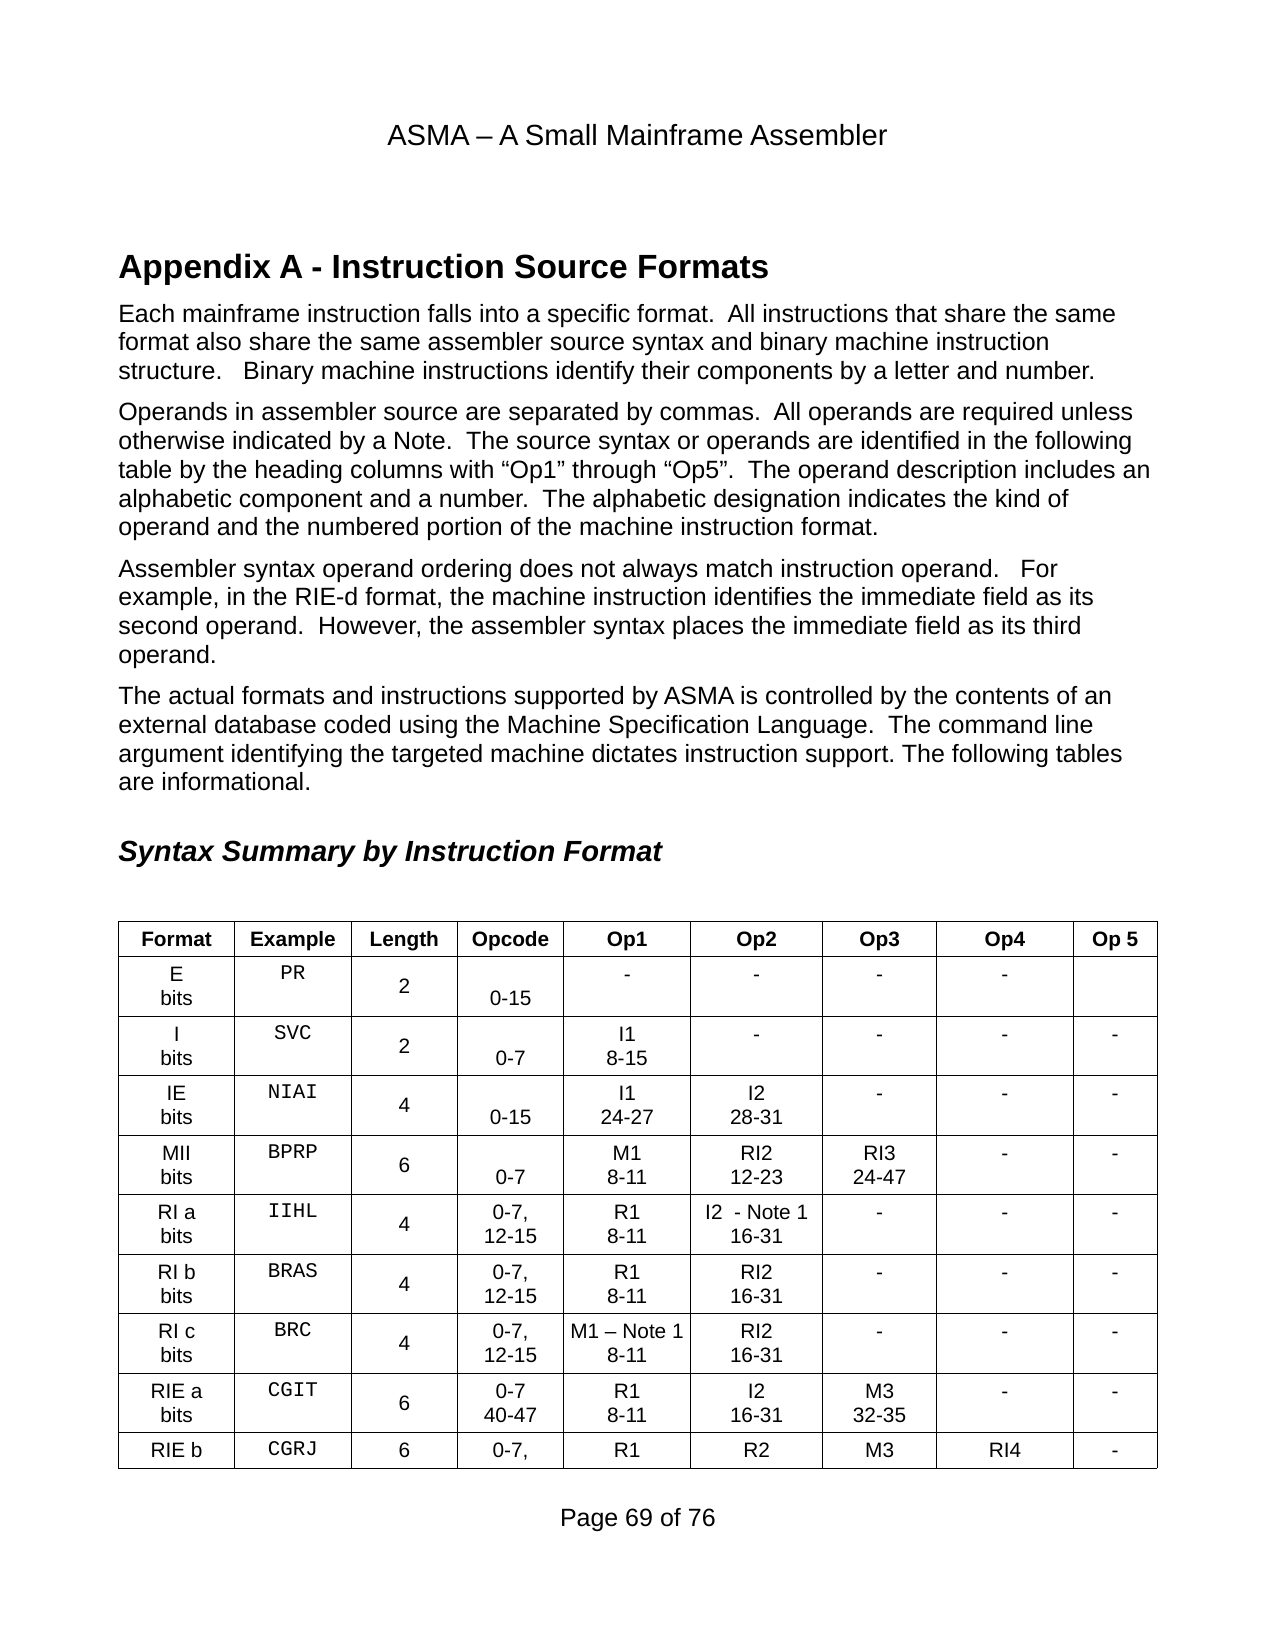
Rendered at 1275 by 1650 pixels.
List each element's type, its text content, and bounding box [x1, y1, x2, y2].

table_cell I2 28-31 [691, 1076, 822, 1135]
table_cell - [937, 1195, 1073, 1254]
table_cell 0-15 [458, 1076, 563, 1135]
table_cell I bits [119, 1017, 234, 1075]
table_cell R1 8-11 [564, 1195, 690, 1254]
subtitle Appendix A - Instruction Source Formats [118, 247, 1157, 286]
table_cell - [937, 1255, 1073, 1313]
table_cell 0-7, 12-15 [458, 1314, 563, 1373]
table_cell R2 [691, 1433, 822, 1468]
table_cell - [1074, 1017, 1157, 1075]
table_header Op2 [691, 922, 822, 956]
table_cell I1 8-15 [564, 1017, 690, 1075]
table_header Op4 [937, 922, 1073, 956]
table_cell E bits [119, 957, 234, 1016]
table_cell 0-7 [458, 1017, 563, 1075]
table_cell RIE a bits [119, 1374, 234, 1432]
table_cell BRC [235, 1314, 351, 1373]
table_cell M1 – Note 1 8-11 [564, 1314, 690, 1373]
table_cell M3 [823, 1433, 936, 1468]
table_cell 4 [352, 1076, 457, 1135]
table_cell 0-7, 12-15 [458, 1195, 563, 1254]
table_cell 0-7 [458, 1136, 563, 1194]
table_header Format [119, 922, 234, 956]
table_cell - [691, 957, 822, 1016]
text Operands in assembler source are separated by commas. All operands are required unless otherwise indicated by a Note. The source syntax or operands are identified in the following table by the heading columns with “Op1” through “Op5”. The operand description includes an alphabetic component and a number. The alphabetic designation indicates the kind of operand and the numbered portion of the machine instruction format. [118, 397, 1157, 541]
table_cell - [823, 1076, 936, 1135]
table_cell - [1074, 1255, 1157, 1313]
table_cell NIAI [235, 1076, 351, 1135]
table_cell RI c bits [119, 1314, 234, 1373]
text Each mainframe instruction falls into a specific format. All instructions that share the same format also share the same assembler source syntax and binary machine instruction structure. Binary machine instructions identify their components by a letter and number. [118, 298, 1157, 385]
table_header Op 5 [1074, 922, 1157, 956]
table_cell M3 32-35 [823, 1374, 936, 1432]
table_cell R1 8-11 [564, 1255, 690, 1313]
table_cell - [1074, 1076, 1157, 1135]
table_cell - [823, 1314, 936, 1373]
table_cell - [937, 957, 1073, 1016]
table_cell RI4 [937, 1433, 1073, 1468]
table_cell - [937, 1017, 1073, 1075]
table_cell SVC [235, 1017, 351, 1075]
table_cell 2 [352, 1017, 457, 1075]
table_cell - [937, 1314, 1073, 1373]
table_cell IE bits [119, 1076, 234, 1135]
table_cell - [937, 1076, 1073, 1135]
table_cell - [1074, 1195, 1157, 1254]
table_cell RI2 12-23 [691, 1136, 822, 1194]
table_cell 4 [352, 1195, 457, 1254]
table_cell RI b bits [119, 1255, 234, 1313]
table_cell - [823, 1195, 936, 1254]
table_cell RI3 24-47 [823, 1136, 936, 1194]
table_cell - [937, 1136, 1073, 1194]
table_header Op1 [564, 922, 690, 956]
table_cell 4 [352, 1255, 457, 1313]
table_cell 6 [352, 1136, 457, 1194]
table_cell BPRP [235, 1136, 351, 1194]
table_cell I1 24-27 [564, 1076, 690, 1135]
table_cell I2 - Note 1 16-31 [691, 1195, 822, 1254]
table_cell - [823, 1017, 936, 1075]
table_cell - [564, 957, 690, 1016]
table_cell - [937, 1374, 1073, 1432]
table_cell PR [235, 957, 351, 1016]
table_cell - [691, 1017, 822, 1075]
table_cell CGIT [235, 1374, 351, 1432]
table_cell RI2 16-31 [691, 1255, 822, 1313]
table_cell - [1074, 1136, 1157, 1194]
table_cell I2 16-31 [691, 1374, 822, 1432]
text The actual formats and instructions supported by ASMA is controlled by the contents of an external database coded using the Machine Specification Language. The command line argument identifying the targeted machine dictates instruction support. The following tables are informational. [118, 681, 1157, 796]
table_cell 6 [352, 1433, 457, 1468]
table_cell 0-15 [458, 957, 563, 1016]
table_cell 6 [352, 1374, 457, 1432]
table_cell RIE b [119, 1433, 234, 1468]
table_cell RI2 16-31 [691, 1314, 822, 1373]
table_cell 2 [352, 957, 457, 1016]
table_cell - [1074, 1374, 1157, 1432]
table_cell - [1074, 1314, 1157, 1373]
table_cell MII bits [119, 1136, 234, 1194]
subtitle Syntax Summary by Instruction Format [118, 833, 1157, 867]
table_cell - [823, 1255, 936, 1313]
table_cell [1074, 957, 1157, 1016]
table_cell 0-7 40-47 [458, 1374, 563, 1432]
table_cell 0-7, [458, 1433, 563, 1468]
table_cell IIHL [235, 1195, 351, 1254]
table_cell - [823, 957, 936, 1016]
table_cell BRAS [235, 1255, 351, 1313]
table_cell 4 [352, 1314, 457, 1373]
table_cell 0-7, 12-15 [458, 1255, 563, 1313]
table_cell CGRJ [235, 1433, 351, 1468]
table_header Opcode [458, 922, 563, 956]
table_header Length [352, 922, 457, 956]
table_cell - [1074, 1433, 1157, 1468]
table_header Op3 [823, 922, 936, 956]
table_header Example [235, 922, 351, 956]
table_cell R1 8-11 [564, 1374, 690, 1432]
text Assembler syntax operand ordering does not always match instruction operand. For example, in the RIE-d format, the machine instruction identifies the immediate field as its second operand. However, the assembler syntax places the immediate field as its third operand. [118, 553, 1157, 668]
table_cell M1 8-11 [564, 1136, 690, 1194]
table_cell RI a bits [119, 1195, 234, 1254]
table_cell R1 [564, 1433, 690, 1468]
